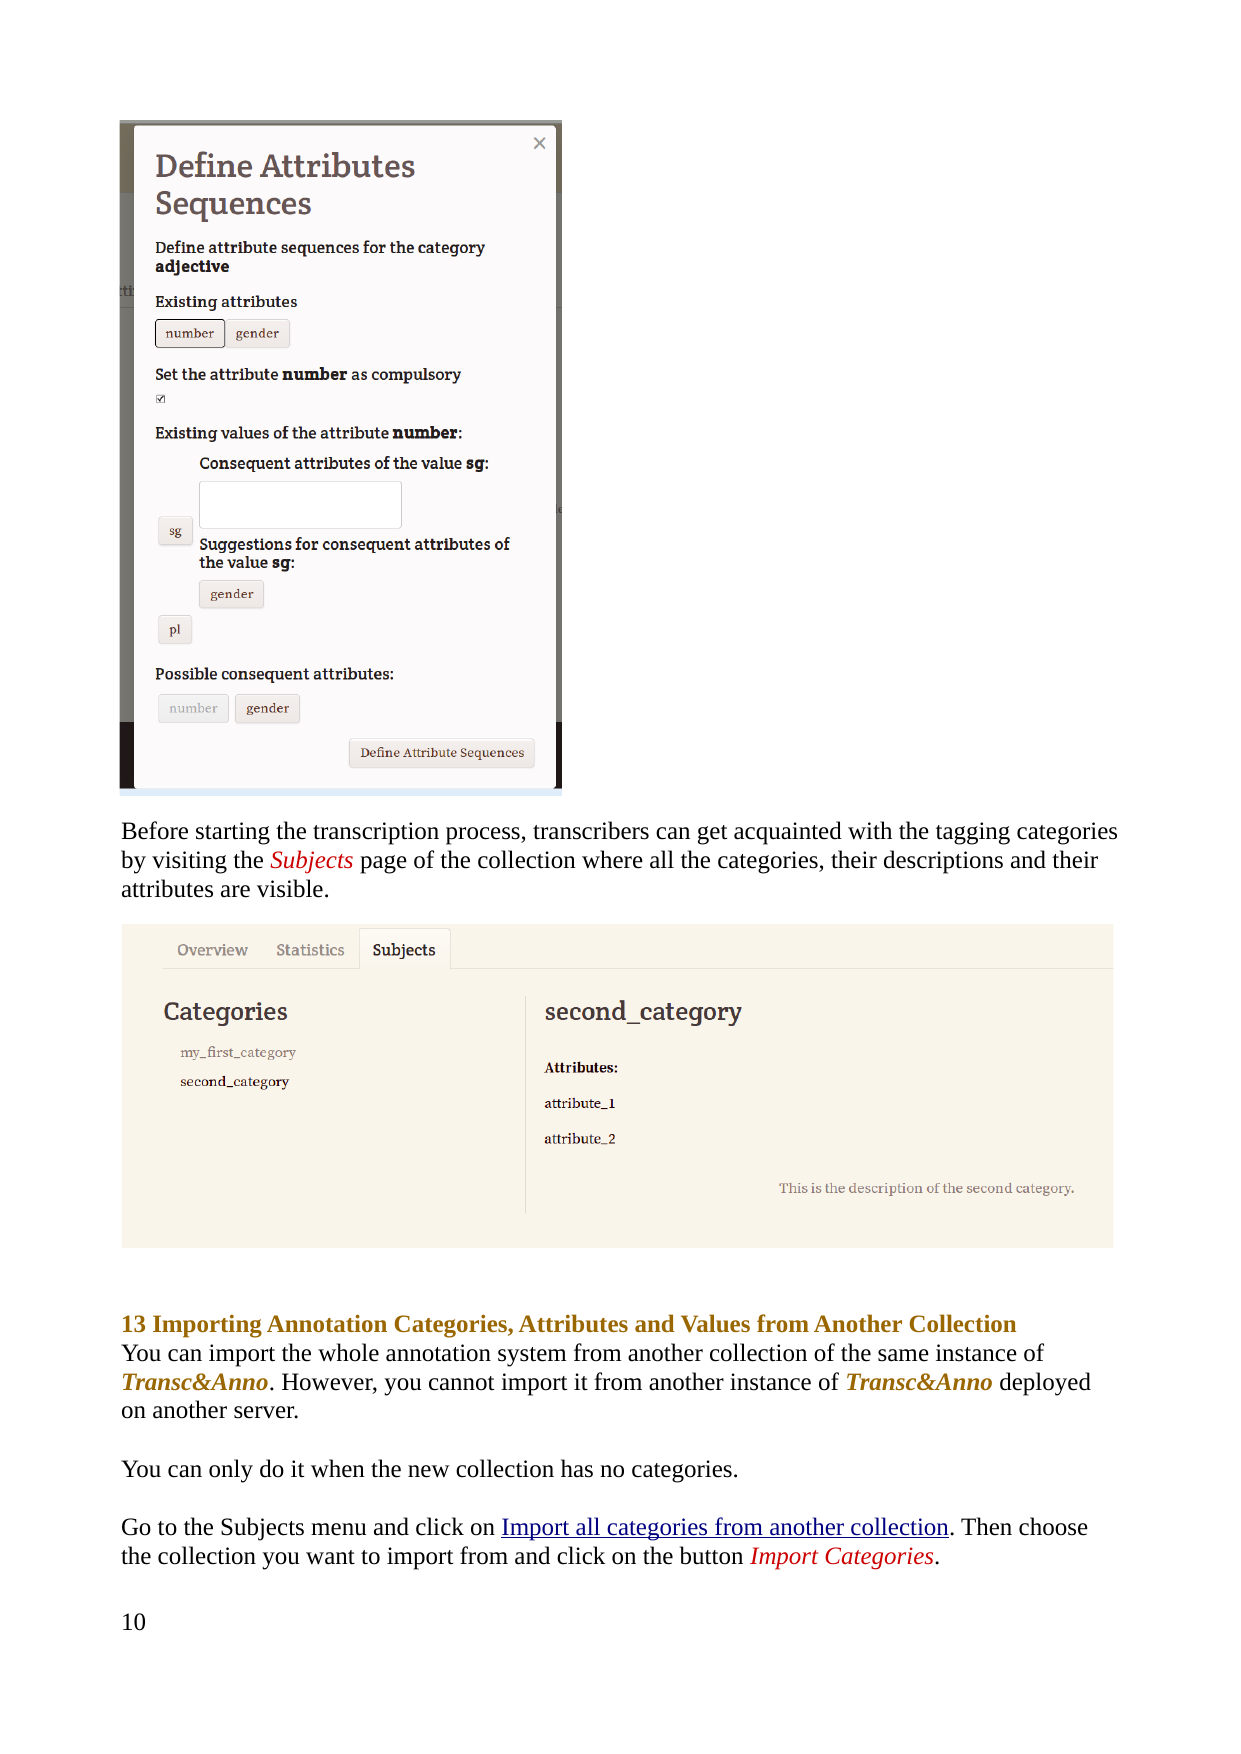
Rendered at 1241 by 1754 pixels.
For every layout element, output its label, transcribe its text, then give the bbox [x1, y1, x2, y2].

text 13 Importing Annotation Categories, Attributes and Values from Another Collection You can import the whole annotation system from another collection of the same instance of Transc&Anno. However, you cannot import it from another instance of Transc&Anno deployed on another server. [121, 1309, 1122, 1424]
picture [473, 120, 542, 796]
text Before starting the transcription process, transcribers can get acquainted with the tagging categories by visiting the Subjects page of the collection where all the categories, their descriptions and their attributes are visible. [121, 816, 1122, 902]
text Go to the Subjects menu and click on Import all categories from another collection. Then choose the collection you want to import from and click on the button Import Categories. [121, 1512, 1122, 1569]
picture [940, 924, 1114, 1248]
text You can only do it when the new collection has no categories. [121, 1454, 1122, 1482]
